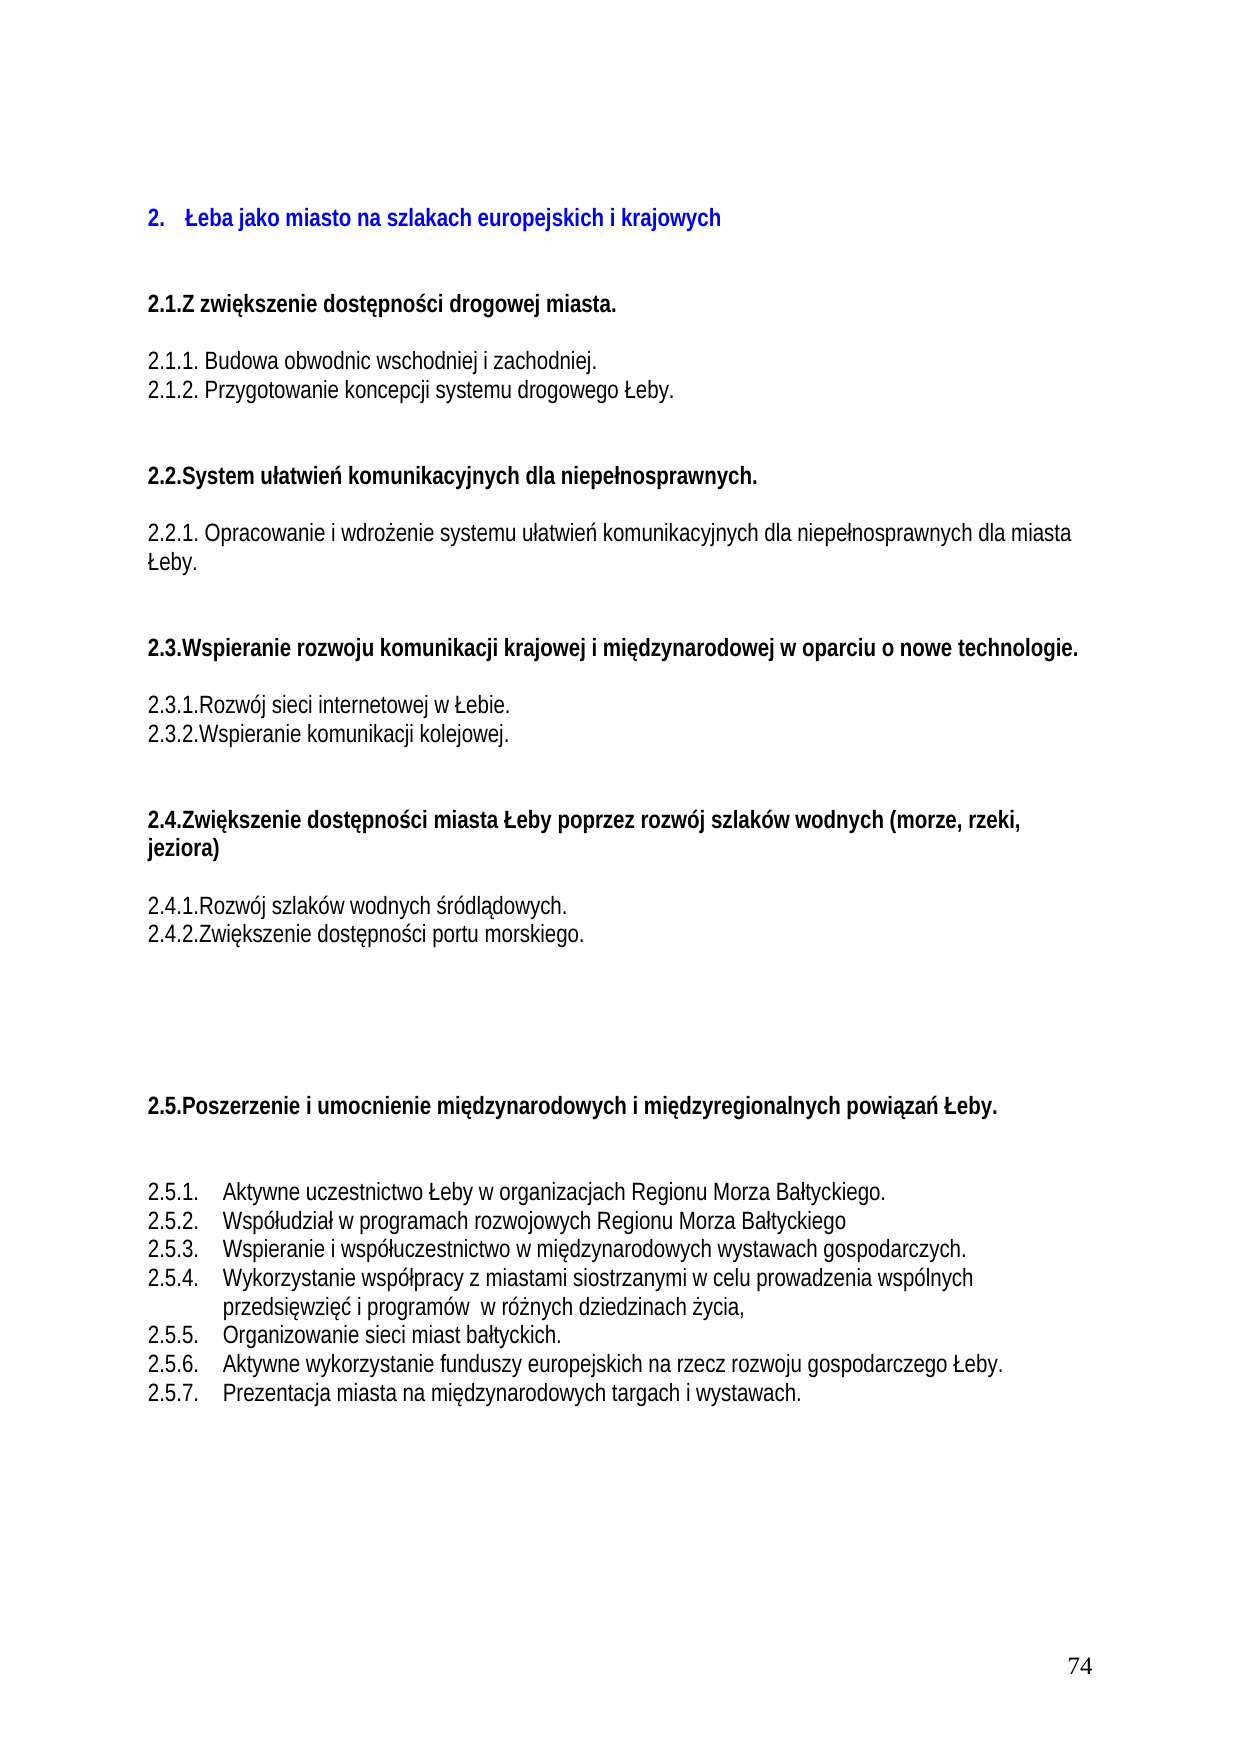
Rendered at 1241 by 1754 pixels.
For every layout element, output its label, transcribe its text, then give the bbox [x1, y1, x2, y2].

list Organizowanie sieci miast bałtyckich. [148, 1320, 1092, 1349]
list Wykorzystanie współpracy z miastami siostrzanymi w celu prowadzenia wspólnych przedsięwzięć i programów w różnych dziedzinach życia, [148, 1263, 1092, 1320]
text 2.4.2.Zwiększenie dostępności portu morskiego. [148, 919, 1092, 948]
text 2.2.System ułatwień komunikacyjnych dla niepełnosprawnych. [148, 461, 1092, 489]
text 2.5.Poszerzenie i umocnienie międzynarodowych i międzyregionalnych powiązań Łeby. [148, 1091, 1092, 1120]
text 2.1.Z zwiększenie dostępności drogowej miasta. [148, 289, 1092, 318]
text 2.4.Zwiększenie dostępności miasta Łeby poprzez rozwój szlaków wodnych (morze, rzeki, jeziora) [148, 805, 1092, 862]
list Prezentacja miasta na międzynarodowych targach i wystawach. [148, 1378, 1092, 1406]
text 2.1.1. Budowa obwodnic wschodniej i zachodniej. [148, 346, 1092, 375]
text 2.2.1. Opracowanie i wdrożenie systemu ułatwień komunikacyjnych dla niepełnosprawnych dla miasta Łeby. [148, 518, 1092, 576]
list Aktywne uczestnictwo Łeby w organizacjach Regionu Morza Bałtyckiego. [148, 1177, 1092, 1206]
text 2.3.Wspieranie rozwoju komunikacji krajowej i międzynarodowej w oparciu o nowe technologie. [148, 633, 1092, 661]
list Łeba jako miasto na szlakach europejskich i krajowych [148, 203, 1092, 232]
text 2.3.1.Rozwój sieci internetowej w Łebie. [148, 690, 1092, 719]
text 2.3.2.Wspieranie komunikacji kolejowej. [148, 719, 1092, 747]
list Współudział w programach rozwojowych Regionu Morza Bałtyckiego [148, 1206, 1092, 1234]
list Wspieranie i współuczestnictwo w międzynarodowych wystawach gospodarczych. [148, 1234, 1092, 1263]
text 2.4.1.Rozwój szlaków wodnych śródlądowych. [148, 891, 1092, 919]
list Aktywne wykorzystanie funduszy europejskich na rzecz rozwoju gospodarczego Łeby. [148, 1349, 1092, 1378]
text 2.1.2. Przygotowanie koncepcji systemu drogowego Łeby. [148, 375, 1092, 404]
